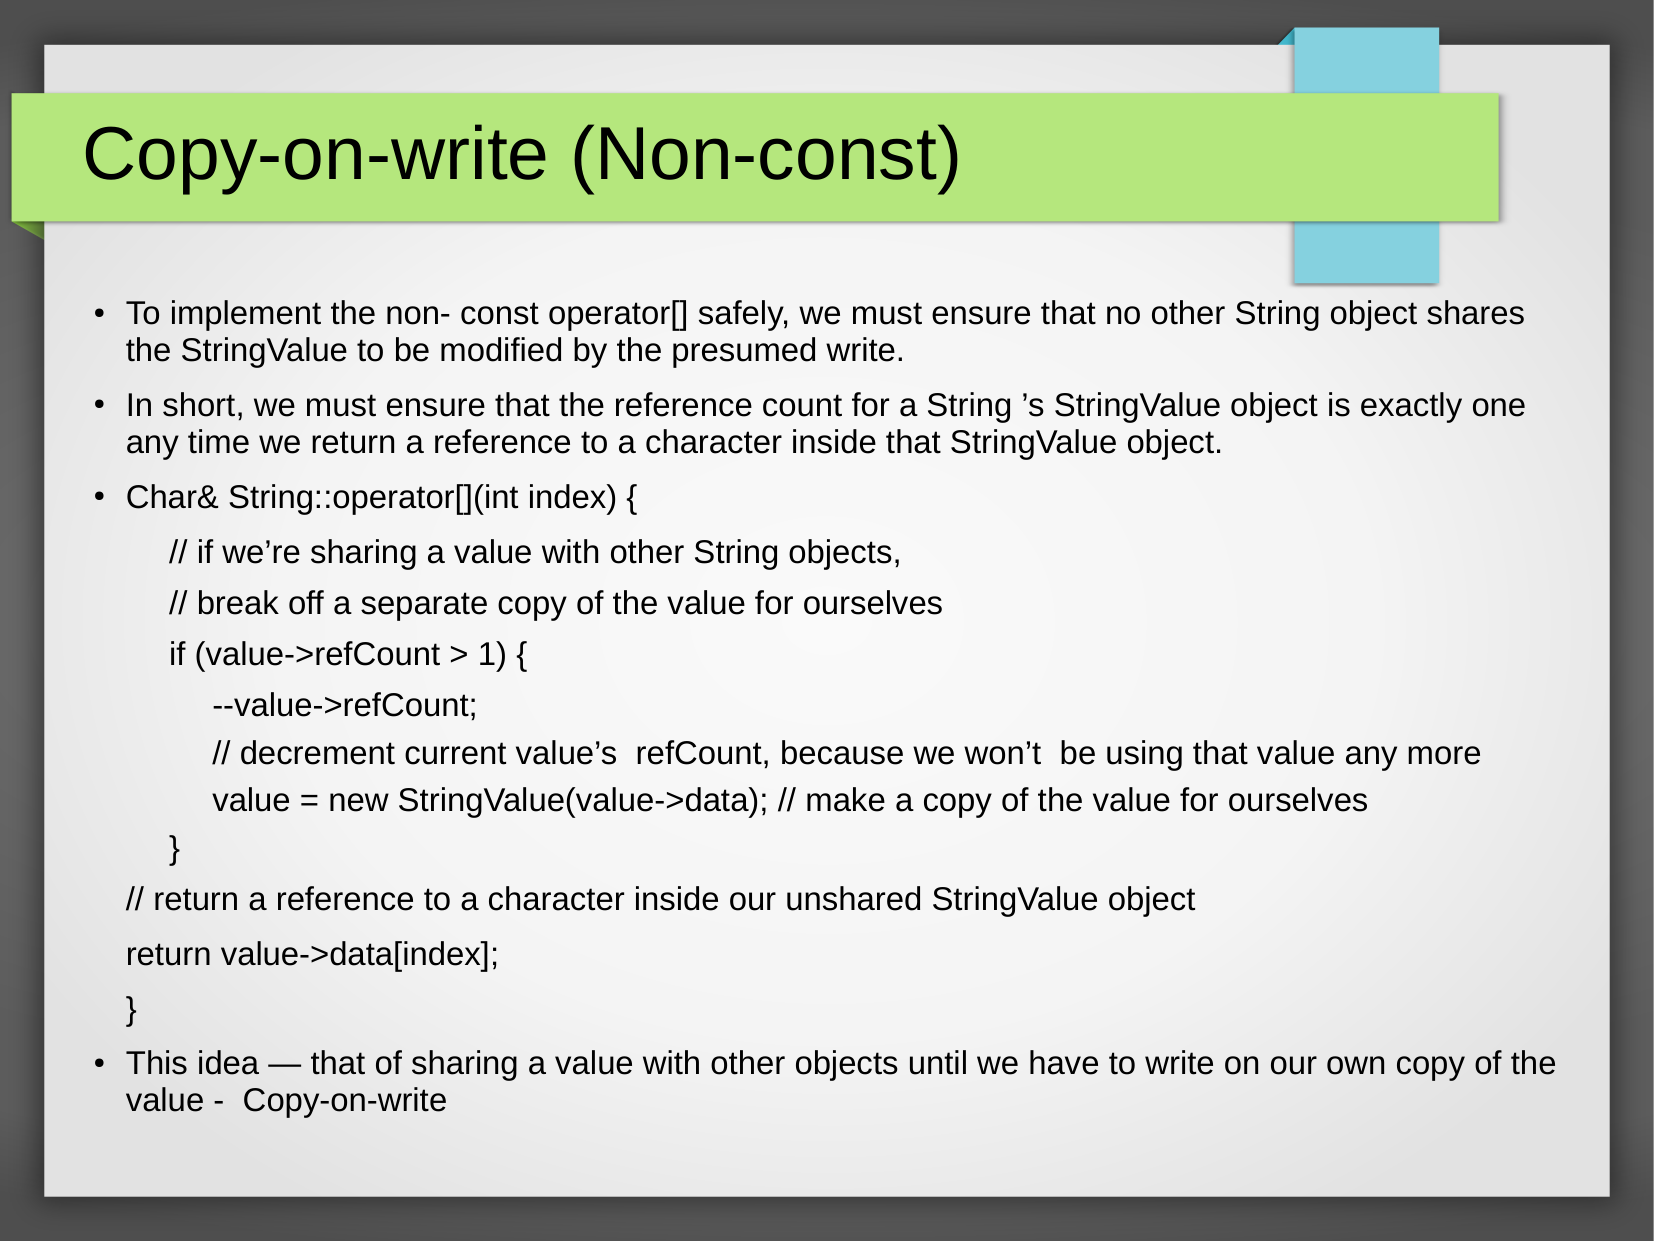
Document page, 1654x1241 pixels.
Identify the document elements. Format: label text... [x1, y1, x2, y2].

title Copy-on-write (Non-const) [82, 94, 1264, 213]
picture [0, 0, 1654, 1241]
list To implement the non- const operator[] safely, we must ensure that no other String object shares the StringValue to be modified by the presumed write. In short, we must ensure that the reference count for a String ’s StringValue object is exactly one any time we return a reference to a character inside that StringValue object. Char& String::operator[](int index) { // if we’re sharing a value with other String objects, // break off a separate copy of the value for ourselves if (value->refCount > 1) { --value->refCount; // decrement current value’s refCount, because we won’t be using that value any more value = new StringValue(value->data); // make a copy of the value for ourselves } // return a reference to a character inside our unshared StringValue object return value->data[index]; } This idea — that of sharing a value with other objects until we have to write on our own copy of the value - Copy-on-write [82, 295, 1571, 1130]
